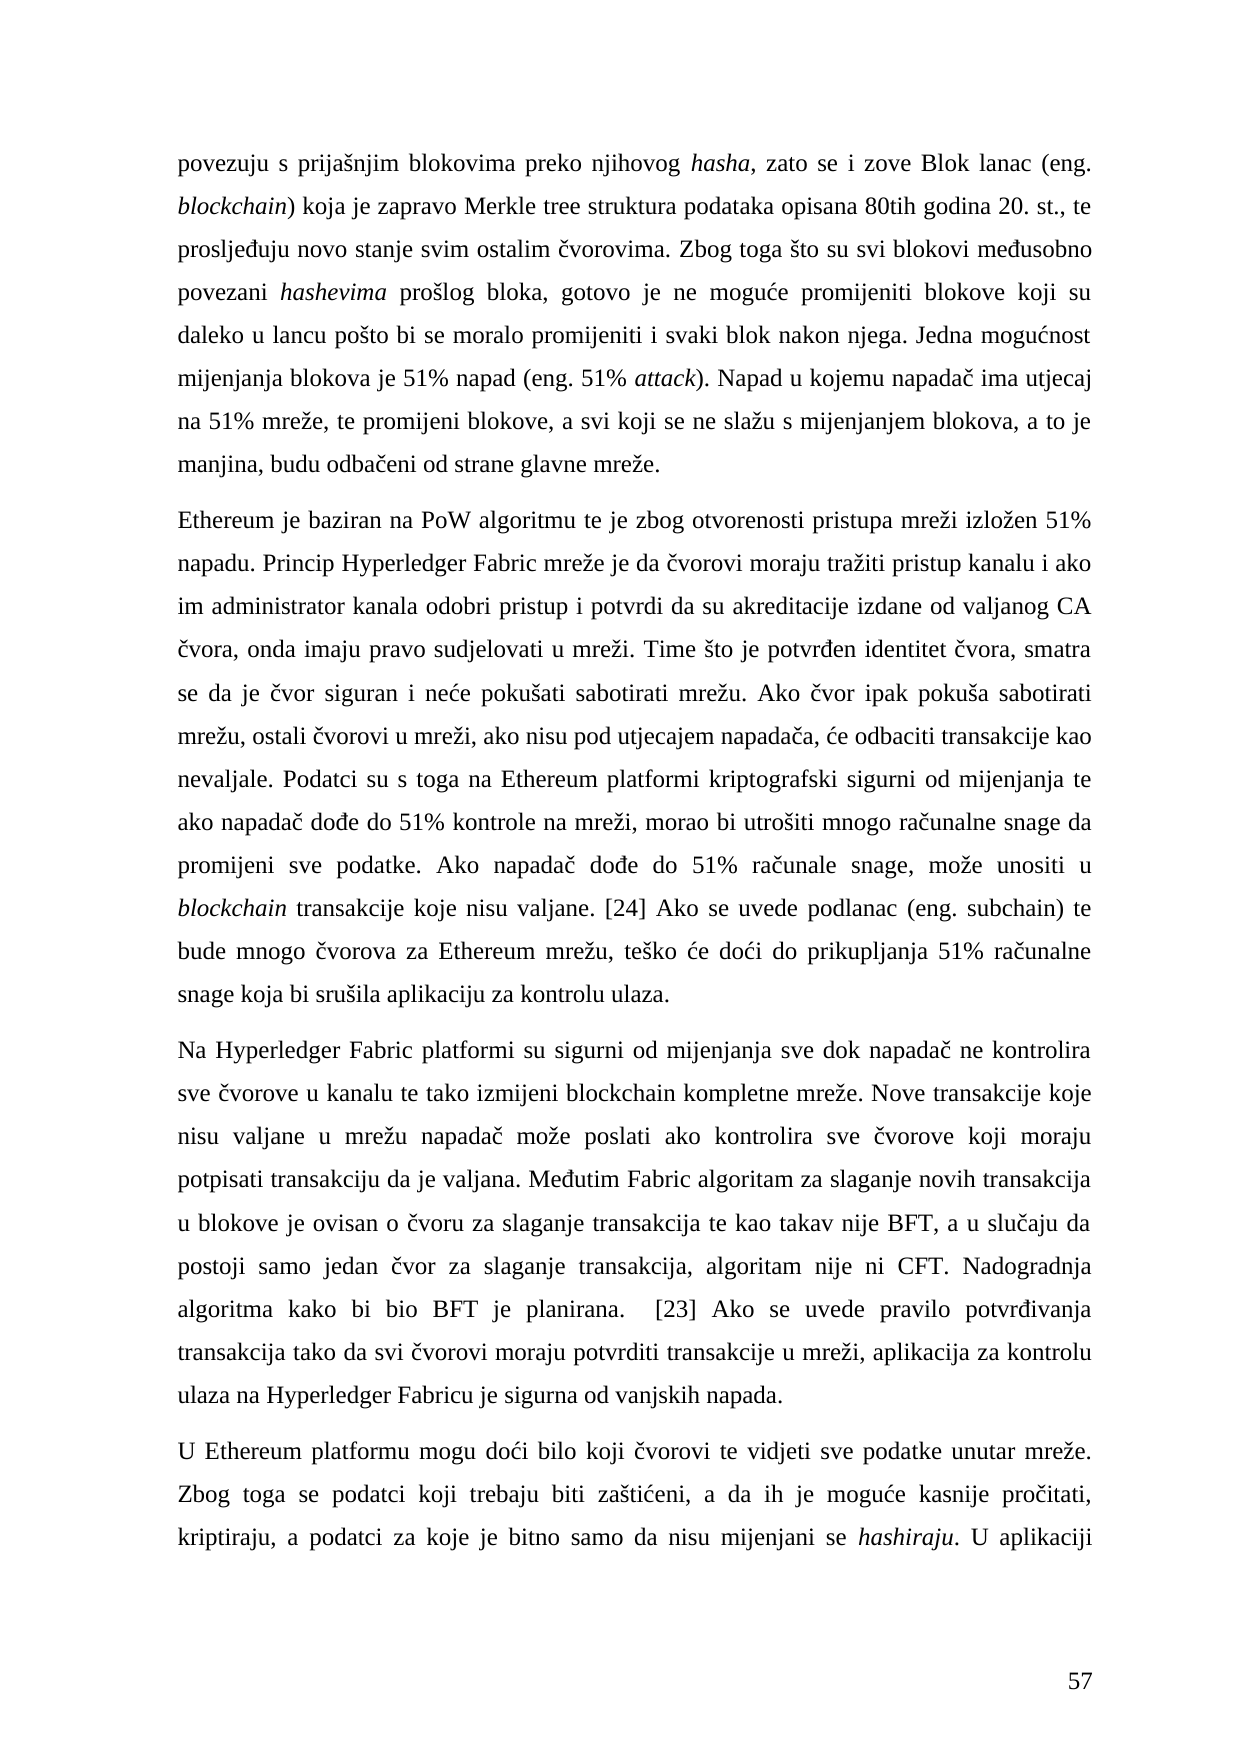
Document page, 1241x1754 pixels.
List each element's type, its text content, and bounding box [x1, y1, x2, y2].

text U Ethereum platformu mogu doći bilo koji čvorovi te vidjeti sve podatke unutar mreže. Zbog toga se podatci koji trebaju biti zaštićeni, a da ih je moguće kasnije pročitati, kriptiraju, a podatci za koje je bitno samo da nisu mijenjani se hashiraju. U aplikaciji [177, 1436, 1092, 1551]
text povezuju s prijašnjim blokovima preko njihovog hasha, zato se i zove Blok lanac (eng. blockchain) koja je zapravo Merkle tree struktura podataka opisana 80tih godina 20. st., te prosljeđuju novo stanje svim ostalim čvorovima. Zbog toga što su svi blokovi međusobno povezani hashevima prošlog bloka, gotovo je ne moguće promijeniti blokove koji su daleko u lancu pošto bi se moralo promijeniti i svaki blok nakon njega. Jedna mogućnost mijenjanja blokova je 51% napad (eng. 51% attack). Napad u kojemu napadač ima utjecaj na 51% mreže, te promijeni blokove, a svi koji se ne slažu s mijenjanjem blokova, a to je manjina, budu odbačeni od strane glavne mreže. [177, 148, 1092, 478]
text Ethereum je baziran na PoW algoritmu te je zbog otvorenosti pristupa mreži izložen 51% napadu. Princip Hyperledger Fabric mreže je da čvorovi moraju tražiti pristup kanalu i ako im administrator kanala odobri pristup i potvrdi da su akreditacije izdane od valjanog CA čvora, onda imaju pravo sudjelovati u mreži. Time što je potvrđen identitet čvora, smatra se da je čvor siguran i neće pokušati sabotirati mrežu. Ako čvor ipak pokuša sabotirati mrežu, ostali čvorovi u mreži, ako nisu pod utjecajem napadača, će odbaciti transakcije kao nevaljale. Podatci su s toga na Ethereum platformi kriptografski sigurni od mijenjanja te ako napadač dođe do 51% kontrole na mreži, morao bi utrošiti mnogo računalne snage da promijeni sve podatke. Ako napadač dođe do 51% računale snage, može unositi u blockchain transakcije koje nisu valjane. [24] Ako se uvede podlanac (eng. subchain) te bude mnogo čvorova za Ethereum mrežu, teško će doći do prikupljanja 51% računalne snage koja bi srušila aplikaciju za kontrolu ulaza. [177, 505, 1092, 1008]
text Na Hyperledger Fabric platformi su sigurni od mijenjanja sve dok napadač ne kontrolira sve čvorove u kanalu te tako izmijeni blockchain kompletne mreže. Nove transakcije koje nisu valjane u mrežu napadač može poslati ako kontrolira sve čvorove koji moraju potpisati transakciju da je valjana. Međutim Fabric algoritam za slaganje novih transakcija u blokove je ovisan o čvoru za slaganje transakcija te kao takav nije BFT, a u slučaju da postoji samo jedan čvor za slaganje transakcija, algoritam nije ni CFT. Nadogradnja algoritma kako bi bio BFT je planirana. [23] Ako se uvede pravilo potvrđivanja transakcija tako da svi čvorovi moraju potvrditi transakcije u mreži, aplikacija za kontrolu ulaza na Hyperledger Fabricu je sigurna od vanjskih napada. [177, 1035, 1092, 1409]
